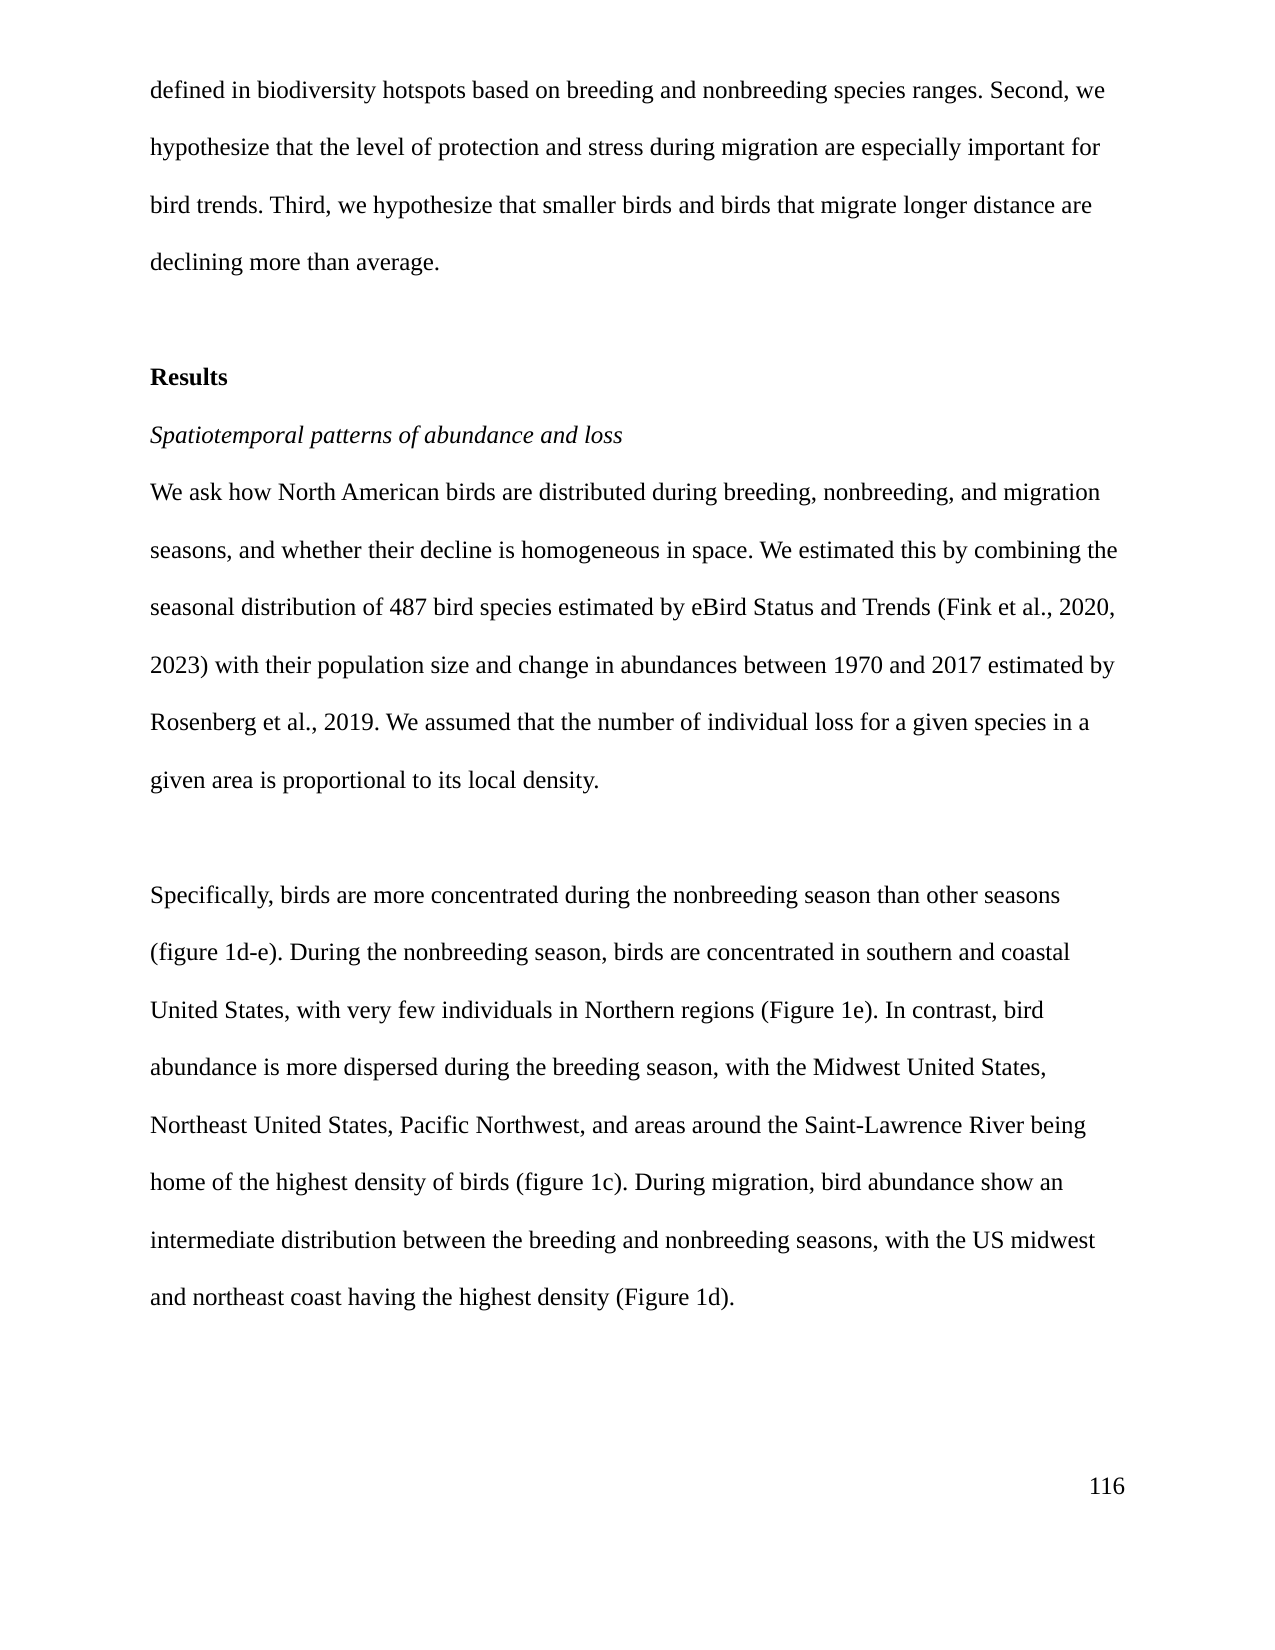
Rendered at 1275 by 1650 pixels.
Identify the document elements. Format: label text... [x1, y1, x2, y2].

text defined in biodiversity hotspots based on breeding and nonbreeding species ranges. Second, we hypothesize that the level of protection and stress during migration are especially important for bird trends. Third, we hypothesize that smaller birds and birds that migrate longer distance are declining more than average. [150, 75, 1125, 276]
text Spatiotemporal patterns of abundance and loss [150, 420, 1125, 449]
text Specifically, birds are more concentrated during the nonbreeding season than other seasons (figure 1d-e). During the nonbreeding season, birds are concentrated in southern and coastal United States, with very few individuals in Northern regions (Figure 1e). In contrast, bird abundance is more dispersed during the breeding season, with the Midwest United States, Northeast United States, Pacific Northwest, and areas around the Saint-Lawrence River being home of the highest density of birds (figure 1c). During migration, bird abundance show an intermediate distribution between the breeding and nonbreeding seasons, with the US midwest and northeast coast having the highest density (Figure 1d). [150, 880, 1125, 1311]
text We ask how North American birds are distributed during breeding, nonbreeding, and migration seasons, and whether their decline is homogeneous in space. We estimated this by combining the seasonal distribution of 487 bird species estimated by eBird Status and Trends (Fink et al., 2020, 2023) with their population size and change in abundances between 1970 and 2017 estimated by Rosenberg et al., 2019. We assumed that the number of individual loss for a given species in a given area is proportional to its local density. [150, 477, 1125, 794]
text Results [150, 362, 1125, 391]
